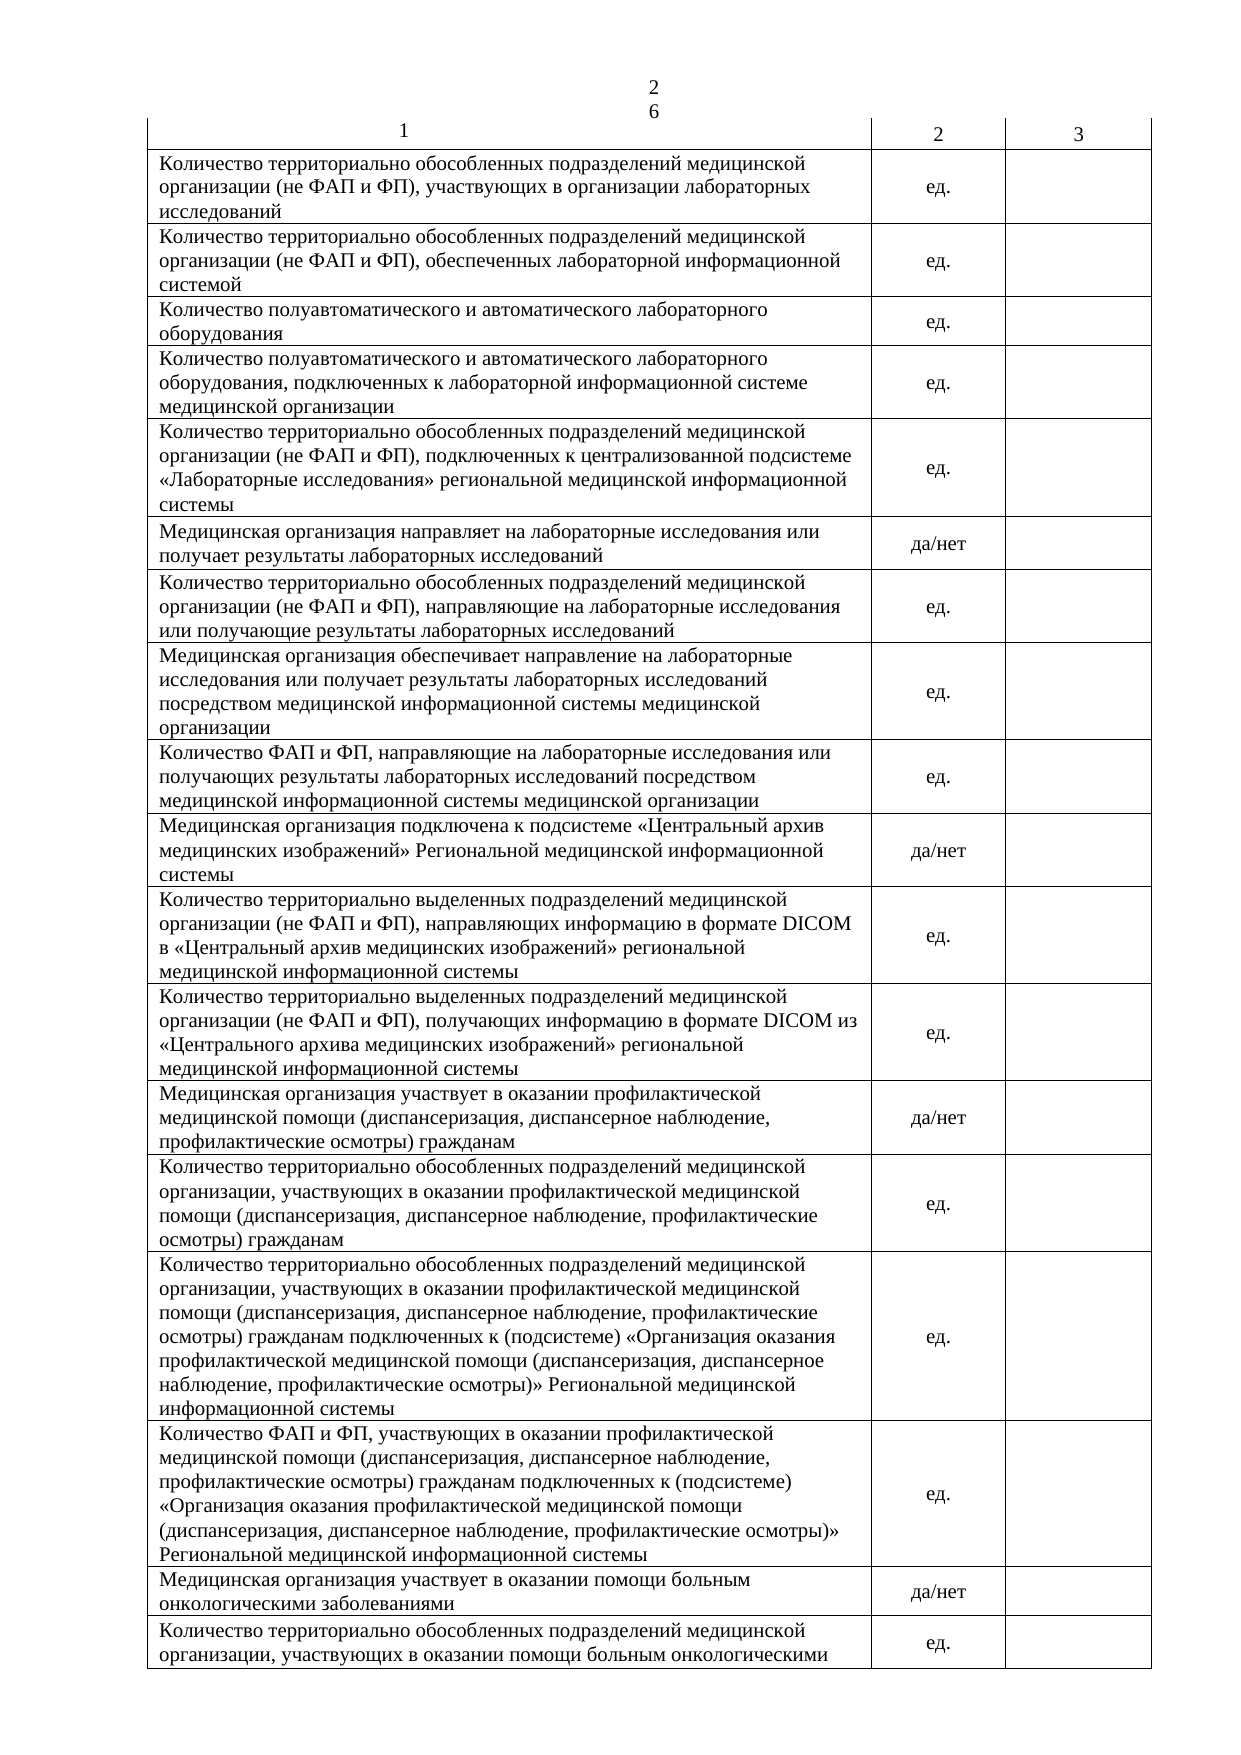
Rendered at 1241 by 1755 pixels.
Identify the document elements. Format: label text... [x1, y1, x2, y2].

table_cell [1006, 740, 1151, 812]
table_cell Медицинская организация подключена к подсистеме «Центральный архив медицинских изображений» Региональной медицинской информационной системы [148, 814, 871, 886]
table_cell [1006, 643, 1151, 739]
table_cell ед. [872, 1421, 1005, 1566]
table_cell ед. [872, 1616, 1005, 1668]
table_cell Количество территориально выделенных подразделений медицинской организации (не ФАП и ФП), получающих информацию в формате DICOM из «Центрального архива медицинских изображений» региональной медицинской информационной системы [148, 984, 871, 1080]
table_cell Медицинская организация направляет на лабораторные исследования или получает результаты лабораторных исследований [148, 517, 871, 569]
table_cell да/нет [872, 1081, 1005, 1153]
table_cell [1006, 570, 1151, 642]
table_cell ед. [872, 419, 1005, 516]
table_cell Количество территориально обособленных подразделений медицинской организации (не ФАП и ФП), обеспеченных лабораторной информационной системой [148, 224, 871, 296]
table_cell ед. [872, 150, 1005, 223]
table_cell [1006, 346, 1151, 418]
table_cell [1006, 1567, 1151, 1615]
table_cell Медицинская организация участвует в оказании помощи больным онкологическими заболеваниями [148, 1567, 871, 1615]
table_header 1 [148, 118, 871, 149]
table_cell ед. [872, 887, 1005, 983]
table_cell да/нет [872, 517, 1005, 569]
table_cell Медицинская организация обеспечивает направление на лабораторные исследования или получает результаты лабораторных исследований посредством медицинской информационной системы медицинской организации [148, 643, 871, 739]
table_cell Количество территориально выделенных подразделений медицинской организации (не ФАП и ФП), направляющих информацию в формате DICOM в «Центральный архив медицинских изображений» региональной медицинской информационной системы [148, 887, 871, 983]
table_cell Количество полуавтоматического и автоматического лабораторного оборудования, подключенных к лабораторной информационной системе медицинской организации [148, 346, 871, 418]
table_cell [1006, 887, 1151, 983]
table_cell ед. [872, 1252, 1005, 1420]
table_cell да/нет [872, 814, 1005, 886]
table_cell [1006, 1081, 1151, 1153]
table_cell [1006, 297, 1151, 345]
table_cell Количество ФАП и ФП, направляющие на лабораторные исследования или получающих результаты лабораторных исследований посредством медицинской информационной системы медицинской организации [148, 740, 871, 812]
table_cell ед. [872, 643, 1005, 739]
table_cell [1006, 1155, 1151, 1251]
table_cell Количество ФАП и ФП, участвующих в оказании профилактической медицинской помощи (диспансеризация, диспансерное наблюдение, профилактические осмотры) гражданам подключенных к (подсистеме) «Организация оказания профилактической медицинской помощи (диспансеризация, диспансерное наблюдение, профилактические осмотры)» Региональной медицинской информационной системы [148, 1421, 871, 1566]
table_cell ед. [872, 346, 1005, 418]
table_header 2 [872, 118, 1005, 149]
table_cell Количество территориально обособленных подразделений медицинской организации, участвующих в оказании профилактической медицинской помощи (диспансеризация, диспансерное наблюдение, профилактические осмотры) гражданам подключенных к (подсистеме) «Организация оказания профилактической медицинской помощи (диспансеризация, диспансерное наблюдение, профилактические осмотры)» Региональной медицинской информационной системы [148, 1252, 871, 1420]
table_cell ед. [872, 984, 1005, 1080]
table_cell ед. [872, 1155, 1005, 1251]
table_cell ед. [872, 570, 1005, 642]
table_cell Количество территориально обособленных подразделений медицинской организации, участвующих в оказании помощи больным онкологическими [148, 1616, 871, 1668]
table_header 3 [1006, 118, 1151, 149]
table_cell [1006, 224, 1151, 296]
table_cell [1006, 984, 1151, 1080]
table_cell ед. [872, 740, 1005, 812]
table_cell [1006, 814, 1151, 886]
table_cell Количество полуавтоматического и автоматического лабораторного оборудования [148, 297, 871, 345]
table_cell ед. [872, 224, 1005, 296]
table_cell Медицинская организация участвует в оказании профилактической медицинской помощи (диспансеризация, диспансерное наблюдение, профилактические осмотры) гражданам [148, 1081, 871, 1153]
table_cell Количество территориально обособленных подразделений медицинской организации (не ФАП и ФП), участвующих в организации лабораторных исследований [148, 150, 871, 223]
table_cell [1006, 1616, 1151, 1668]
table_cell да/нет [872, 1567, 1005, 1615]
table_cell ед. [872, 297, 1005, 345]
table_cell Количество территориально обособленных подразделений медицинской организации, участвующих в оказании профилактической медицинской помощи (диспансеризация, диспансерное наблюдение, профилактические осмотры) гражданам [148, 1155, 871, 1251]
table_cell [1006, 517, 1151, 569]
table_cell Количество территориально обособленных подразделений медицинской организации (не ФАП и ФП), направляющие на лабораторные исследования или получающие результаты лабораторных исследований [148, 570, 871, 642]
table_cell Количество территориально обособленных подразделений медицинской организации (не ФАП и ФП), подключенных к централизованной подсистеме «Лабораторные исследования» региональной медицинской информационной системы [148, 419, 871, 516]
table_cell [1006, 1252, 1151, 1420]
table_cell [1006, 150, 1151, 223]
table_cell [1006, 419, 1151, 516]
table_cell [1006, 1421, 1151, 1566]
